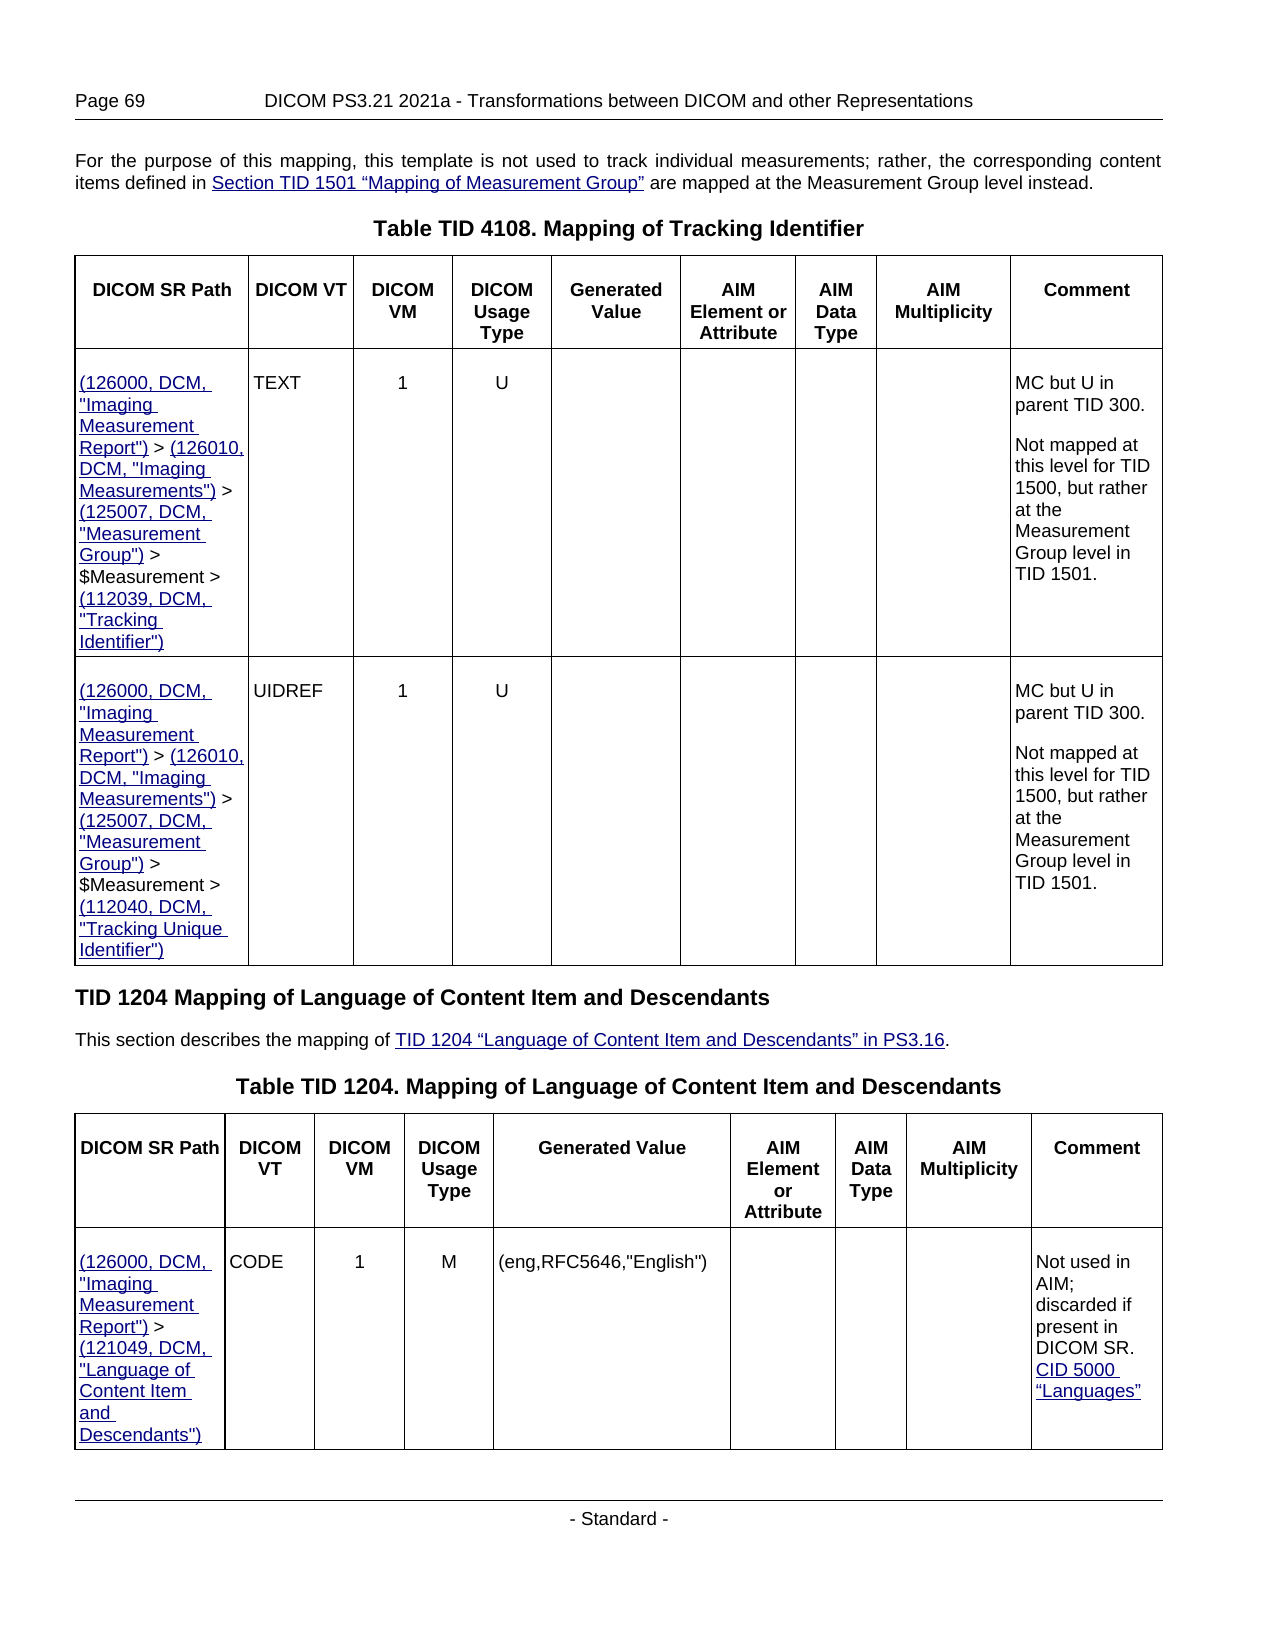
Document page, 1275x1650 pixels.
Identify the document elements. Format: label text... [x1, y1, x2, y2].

table_header DICOM VM [354, 256, 452, 348]
table_cell [552, 657, 680, 965]
table_cell Not used in AIM; discarded if present in DICOM SR. CID 5000 “Languages” [1032, 1228, 1162, 1449]
table_cell [681, 349, 795, 656]
table_header DICOM SR Path [76, 1114, 224, 1227]
table_cell [796, 657, 876, 965]
table_cell [836, 1228, 906, 1449]
table_header AIM Data Type [836, 1114, 906, 1227]
text This section describes the mapping of TID 1204 “Language of Content Item and Descendants” in PS3.16. [75, 1029, 1162, 1051]
table_cell U [453, 657, 551, 965]
table_header Comment [1011, 256, 1162, 348]
table_cell [552, 349, 680, 656]
table_header DICOM VT [249, 256, 353, 348]
table_cell (126000, DCM, "Imaging Measurement Report") > (126010, DCM, "Imaging Measurements") > (125007, DCM, "Measurement Group") > $Measurement > (112039, DCM, "Tracking Identifier") [76, 349, 248, 656]
table_header AIM Multiplicity [877, 256, 1010, 348]
table_header DICOM VT [226, 1114, 314, 1227]
table_header Generated Value [552, 256, 680, 348]
table_header DICOM Usage Type [405, 1114, 493, 1227]
table_cell M [405, 1228, 493, 1449]
table_cell (eng,RFC5646,"English") [494, 1228, 730, 1449]
table_header AIM Data Type [796, 256, 876, 348]
table_header AIM Element or Attribute [731, 1114, 835, 1227]
table_cell [877, 657, 1010, 965]
table_cell 1 [315, 1228, 404, 1449]
table_header AIM Multiplicity [907, 1114, 1031, 1227]
table_header DICOM SR Path [76, 256, 248, 348]
table_cell U [453, 349, 551, 656]
table_header Generated Value [494, 1114, 730, 1227]
table_cell [681, 657, 795, 965]
table_cell MC but U in parent TID 300. Not mapped at this level for TID 1500, but rather at the Measurement Group level in TID 1501. [1011, 349, 1162, 656]
table_header AIM Element or Attribute [681, 256, 795, 348]
text Table TID 1204. Mapping of Language of Content Item and Descendants [75, 1073, 1162, 1099]
table_cell 1 [354, 657, 452, 965]
table_header DICOM VM [315, 1114, 404, 1227]
text For the purpose of this mapping, this template is not used to track individual measurements; rather, the corresponding content items defined in Section TID 1501 “Mapping of Measurement Group” are mapped at the Measurement Group level instead. [75, 150, 1162, 193]
table_cell [907, 1228, 1031, 1449]
table_cell [796, 349, 876, 656]
table_header Comment [1032, 1114, 1162, 1227]
table_cell MC but U in parent TID 300. Not mapped at this level for TID 1500, but rather at the Measurement Group level in TID 1501. [1011, 657, 1162, 965]
table_cell UIDREF [249, 657, 353, 965]
text Table TID 4108. Mapping of Tracking Identifier [75, 216, 1162, 241]
table_cell [731, 1228, 835, 1449]
text TID 1204 Mapping of Language of Content Item and Descendants [75, 984, 1162, 1010]
table_cell (126000, DCM, "Imaging Measurement Report") > (126010, DCM, "Imaging Measurements") > (125007, DCM, "Measurement Group") > $Measurement > (112040, DCM, "Tracking Unique Identifier") [76, 657, 248, 965]
table_cell 1 [354, 349, 452, 656]
table_cell [877, 349, 1010, 656]
table_header DICOM Usage Type [453, 256, 551, 348]
table_cell CODE [226, 1228, 314, 1449]
table_cell TEXT [249, 349, 353, 656]
table_cell (126000, DCM, "Imaging Measurement Report") > (121049, DCM, "Language of Content Item and Descendants") [76, 1228, 224, 1449]
